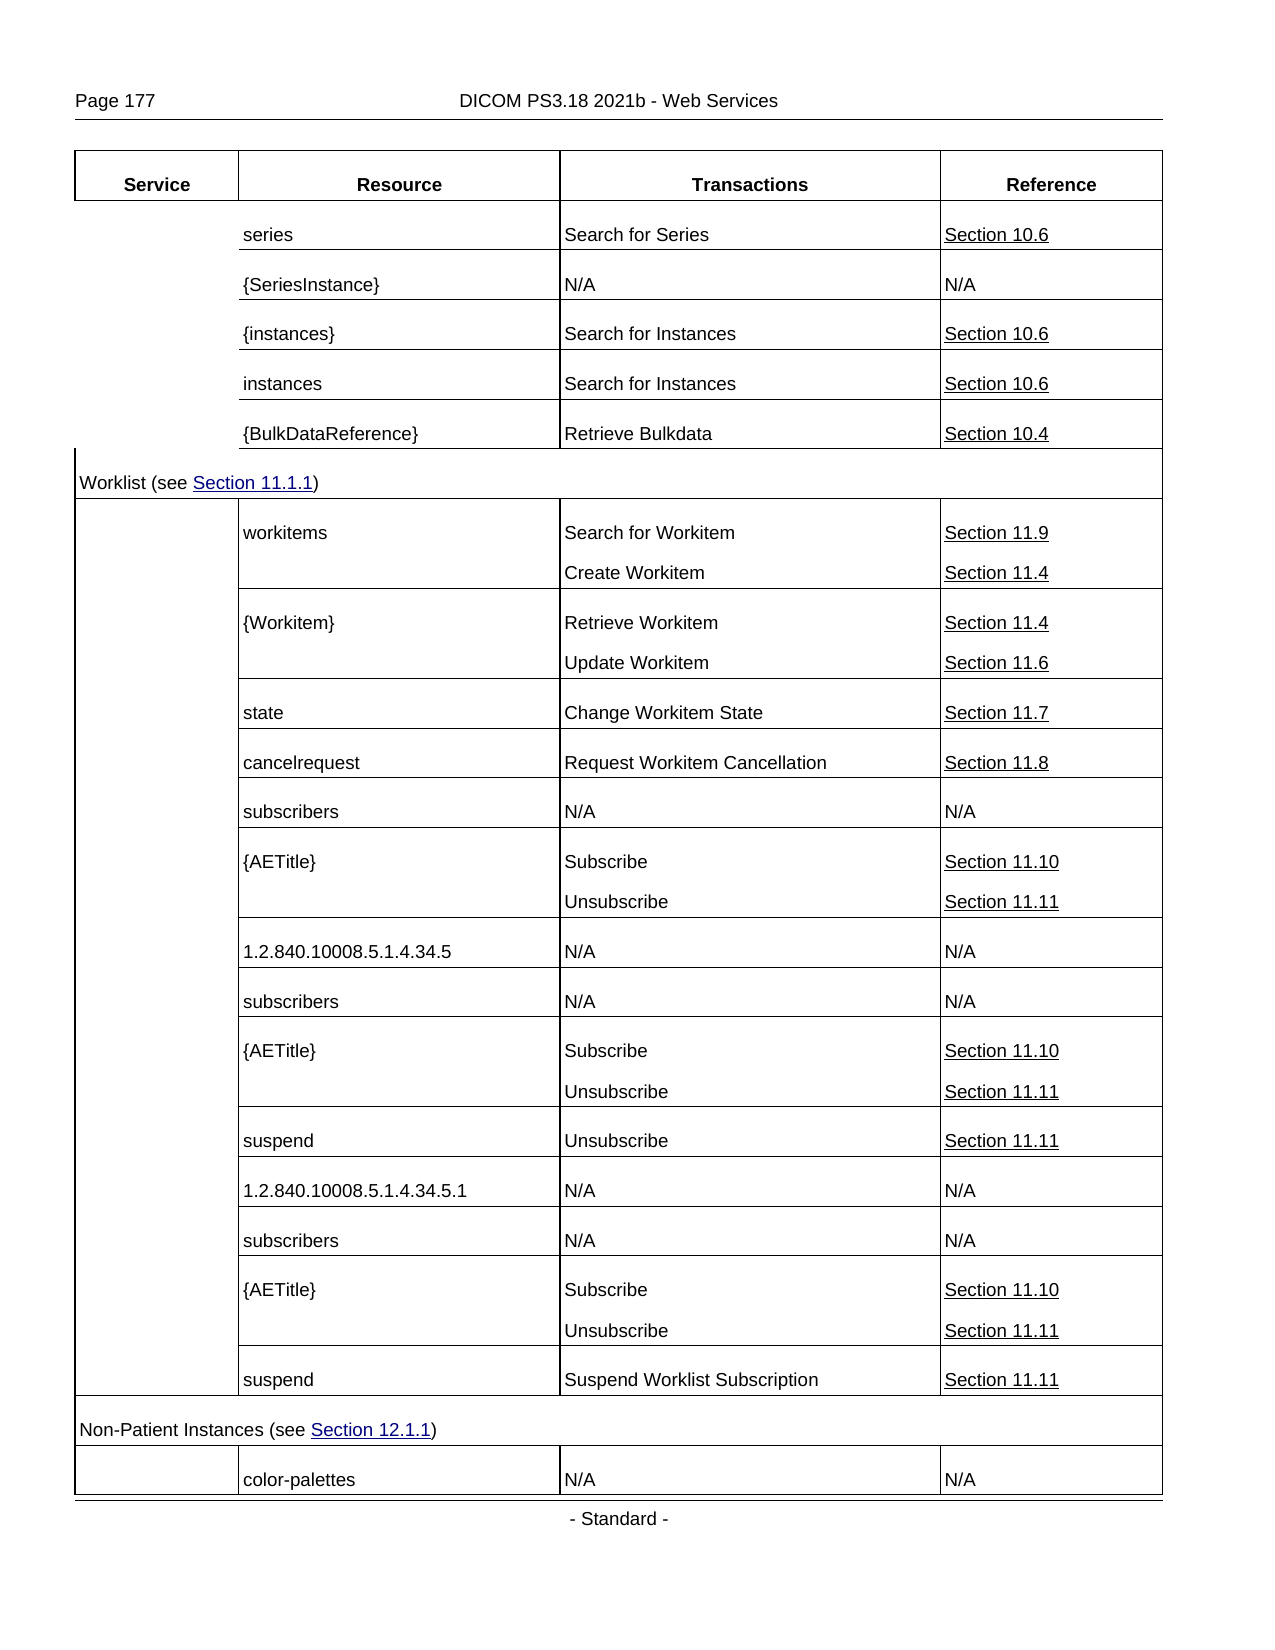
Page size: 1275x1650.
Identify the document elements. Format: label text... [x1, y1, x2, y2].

table_cell N/A [561, 968, 940, 1016]
table_cell N/A [941, 1157, 1162, 1206]
table_cell N/A [561, 918, 940, 967]
table_cell N/A [561, 1446, 940, 1494]
table_header Service [76, 151, 238, 200]
table_cell 1.2.840.10008.5.1.4.34.5 [239, 918, 559, 967]
table_cell Subscribe Unsubscribe [561, 828, 940, 917]
table_header Reference [941, 151, 1162, 200]
table_cell N/A [941, 968, 1162, 1016]
table_cell [76, 499, 238, 1395]
table_cell Non-Patient Instances (see Section 12.1.1) [76, 1396, 1162, 1445]
table_cell Section 11.10 Section 11.11 [941, 1017, 1162, 1106]
table_cell Suspend Worklist Subscription [561, 1346, 940, 1395]
table_cell Subscribe Unsubscribe [561, 1256, 940, 1345]
table_cell Section 11.7 [941, 679, 1162, 727]
table_cell Retrieve Bulkdata [561, 400, 940, 448]
table_cell N/A [561, 1207, 940, 1255]
table_cell N/A [561, 250, 940, 299]
table_cell instances [239, 350, 559, 398]
table_cell Section 11.10 Section 11.11 [941, 828, 1162, 917]
table_cell Section 10.6 [941, 201, 1162, 249]
table_cell Section 10.4 [941, 400, 1162, 448]
table_cell Request Workitem Cancellation [561, 729, 940, 777]
table_cell Search for Instances [561, 300, 940, 349]
table_cell N/A [561, 778, 940, 827]
table_cell 1.2.840.10008.5.1.4.34.5.1 [239, 1157, 559, 1206]
table_cell Search for Instances [561, 350, 940, 398]
table_cell N/A [941, 1446, 1162, 1494]
table_cell Section 11.4 Section 11.6 [941, 589, 1162, 678]
table_cell {instances} [239, 300, 559, 349]
table_cell state [239, 679, 559, 727]
table_cell {AETitle} [239, 1256, 559, 1345]
table_cell subscribers [239, 1207, 559, 1255]
table_cell Search for Series [561, 201, 940, 249]
table_cell [76, 1446, 238, 1494]
table_header Resource [239, 151, 559, 200]
table_cell Section 10.6 [941, 350, 1162, 398]
table_cell N/A [941, 250, 1162, 299]
table_cell Section 11.8 [941, 729, 1162, 777]
table_cell workitems [239, 499, 559, 588]
table_cell Subscribe Unsubscribe [561, 1017, 940, 1106]
table_cell suspend [239, 1346, 559, 1395]
table_cell color-palettes [239, 1446, 559, 1494]
table_cell Unsubscribe [561, 1107, 940, 1156]
table_cell Retrieve Workitem Update Workitem [561, 589, 940, 678]
table_cell {Workitem} [239, 589, 559, 678]
table_cell Worklist (see Section 11.1.1) [76, 448, 1162, 498]
table_cell subscribers [239, 968, 559, 1016]
table_cell Search for Workitem Create Workitem [561, 499, 940, 588]
table_header Transactions [561, 151, 940, 200]
table_cell cancelrequest [239, 729, 559, 777]
table_cell Section 11.10 Section 11.11 [941, 1256, 1162, 1345]
table_cell N/A [561, 1157, 940, 1206]
table_cell {SeriesInstance} [239, 250, 559, 299]
table_cell N/A [941, 778, 1162, 827]
table_cell suspend [239, 1107, 559, 1156]
table_cell Section 11.11 [941, 1346, 1162, 1395]
table_cell Section 10.6 [941, 300, 1162, 349]
table_cell N/A [941, 1207, 1162, 1255]
table_cell Change Workitem State [561, 679, 940, 727]
table_cell Section 11.11 [941, 1107, 1162, 1156]
table_cell N/A [941, 918, 1162, 967]
table_cell subscribers [239, 778, 559, 827]
table_cell series [239, 201, 559, 249]
table_cell {AETitle} [239, 828, 559, 917]
table_cell Section 11.9 Section 11.4 [941, 499, 1162, 588]
table_cell {BulkDataReference} [239, 400, 559, 448]
table_cell {AETitle} [239, 1017, 559, 1106]
